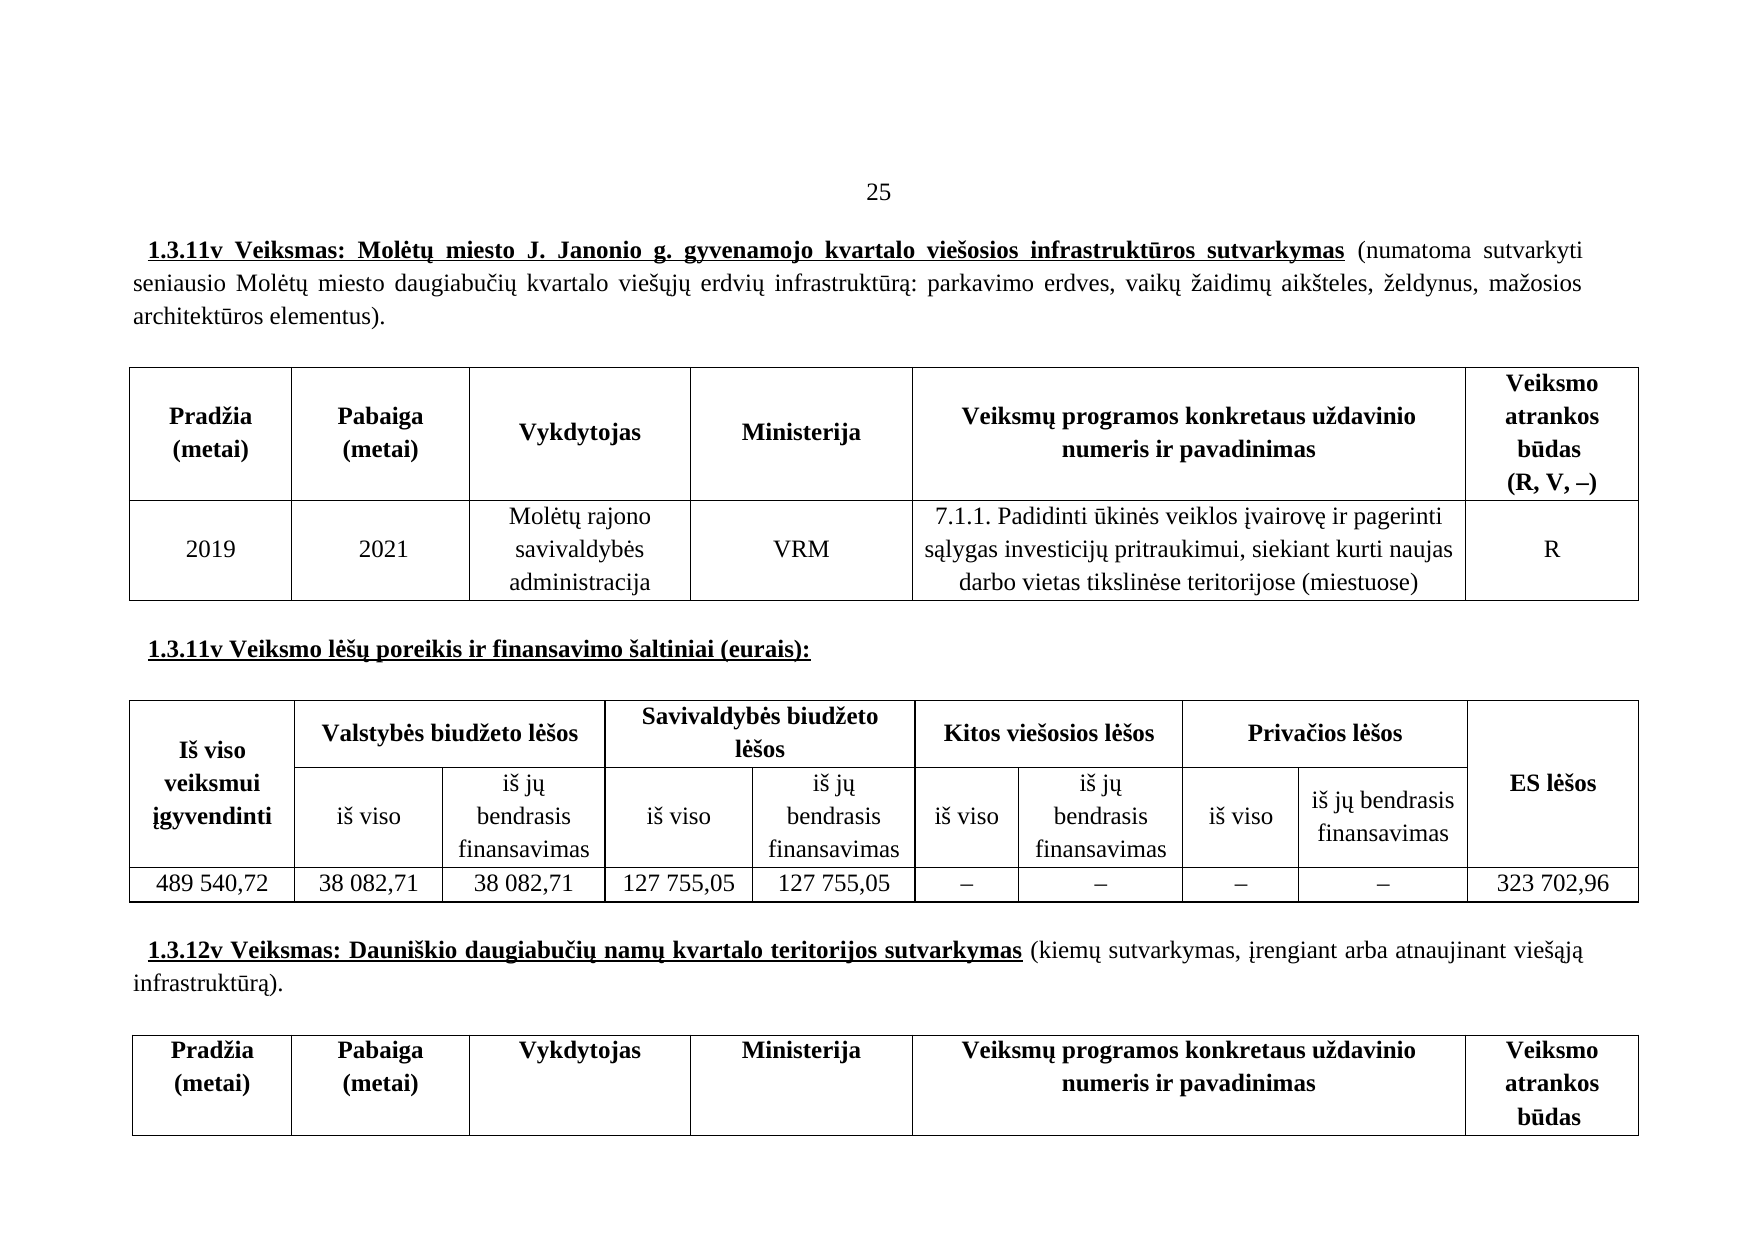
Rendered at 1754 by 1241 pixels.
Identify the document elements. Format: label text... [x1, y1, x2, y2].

table_header Ministerija [691, 368, 912, 500]
table_cell R [1466, 501, 1638, 600]
table_cell iš jų bendrasis finansavimas [1299, 768, 1467, 867]
table_cell 38 082,71 [443, 868, 604, 901]
table_cell iš jų bendrasis finansavimas [443, 768, 604, 867]
table_cell 2019 [130, 501, 291, 600]
table_cell 127 755,05 [753, 868, 914, 901]
table_header Pabaiga (metai) [292, 368, 469, 500]
table_cell – [1183, 868, 1298, 901]
table_cell iš viso [1183, 768, 1298, 867]
table_header Iš viso veiksmui įgyvendinti [130, 701, 294, 867]
table_cell iš viso [295, 768, 442, 867]
table_header ES lėšos [1468, 701, 1638, 867]
table_header Kitos viešosios lėšos [916, 701, 1182, 767]
table_header Vykdytojas [470, 368, 690, 500]
table_header Savivaldybės biudžeto lėšos [606, 701, 914, 767]
table_header Pradžia (metai) [130, 368, 291, 500]
text 1.3.12v Veiksmas: Dauniškio daugiabučių namų kvartalo teritorijos sutvarkymas (kiemų sutvarkymas, įrengiant arba atnaujinant viešąją infrastruktūrą). [133, 935, 1583, 997]
table_header Veiksmų programos konkretaus uždavinio numeris ir pavadinimas [913, 368, 1465, 500]
table_cell 323 702,96 [1468, 868, 1638, 901]
table_header Pabaiga (metai) [292, 1036, 469, 1134]
text 1.3.11v Veiksmas: Molėtų miesto J. Janonio g. gyvenamojo kvartalo viešosios infrastruktūros sutvarkymas (numatoma sutvarkyti seniausio Molėtų miesto daugiabučių kvartalo viešųjų erdvių infrastruktūrą: parkavimo erdves, vaikų žaidimų aikšteles, želdynus, mažosios architektūros elementus). [133, 235, 1583, 329]
table_cell iš jų bendrasis finansavimas [753, 768, 914, 867]
table_header Vykdytojas [470, 1036, 690, 1134]
table_cell 7.1.1. Padidinti ūkinės veiklos įvairovę ir pagerinti sąlygas investicijų pritraukimui, siekiant kurti naujas darbo vietas tikslinėse teritorijose (miestuose) [913, 501, 1465, 600]
table_cell Molėtų rajono savivaldybės administracija [470, 501, 690, 600]
table_cell iš viso [606, 768, 752, 867]
table_header Veiksmų programos konkretaus uždavinio numeris ir pavadinimas [913, 1036, 1465, 1134]
table_cell – [1019, 868, 1182, 901]
table_cell iš jų bendrasis finansavimas [1019, 768, 1182, 867]
table_cell – [916, 868, 1018, 901]
table_cell 489 540,72 [130, 868, 294, 901]
table_cell – [1299, 868, 1467, 901]
table_cell 38 082,71 [295, 868, 442, 901]
table_header Valstybės biudžeto lėšos [295, 701, 604, 767]
text 1.3.11v Veiksmo lėšų poreikis ir finansavimo šaltiniai (eurais): [118, 634, 1639, 663]
table_header Veiksmo atrankos būdas [1466, 1036, 1638, 1134]
table_cell 127 755,05 [606, 868, 752, 901]
table_header Privačios lėšos [1183, 701, 1467, 767]
table_header Pradžia (metai) [133, 1036, 291, 1134]
table_cell 2021 [292, 501, 469, 600]
table_cell VRM [691, 501, 912, 600]
table_header Veiksmo atrankos būdas (R, V, –) [1466, 368, 1638, 500]
table_cell iš viso [916, 768, 1018, 867]
table_header Ministerija [691, 1036, 912, 1134]
